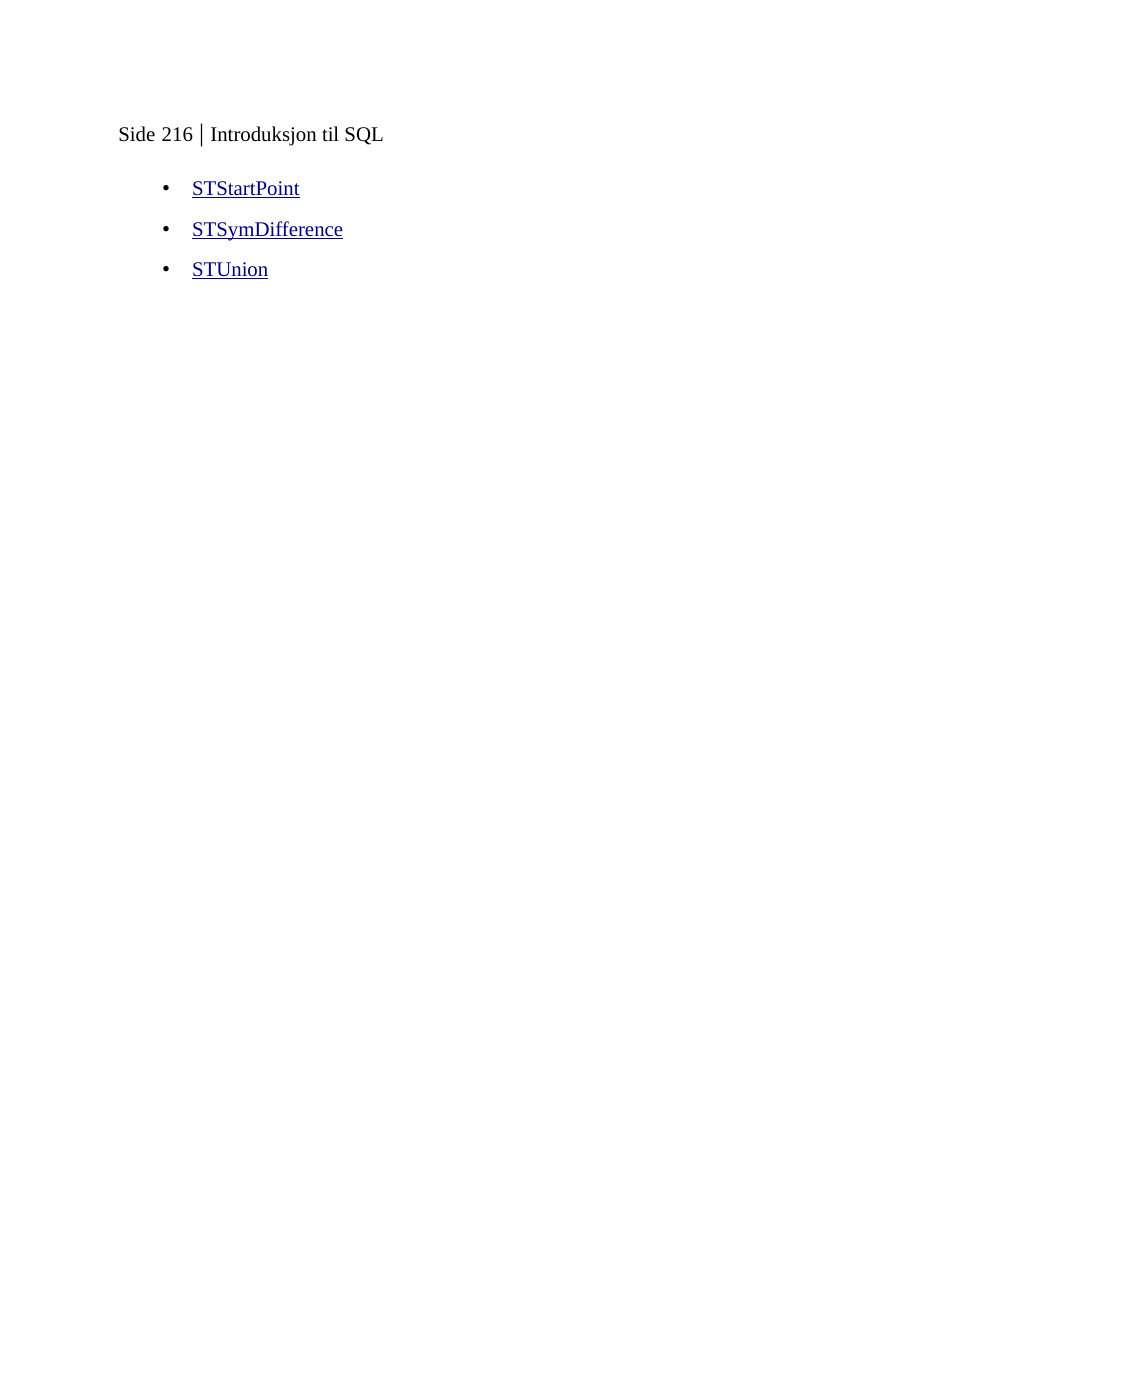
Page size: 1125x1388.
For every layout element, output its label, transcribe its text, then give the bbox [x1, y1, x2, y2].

list STUnion [162, 257, 1007, 281]
list STStartPoint [162, 176, 1007, 200]
list STSymDifference [162, 217, 1007, 241]
